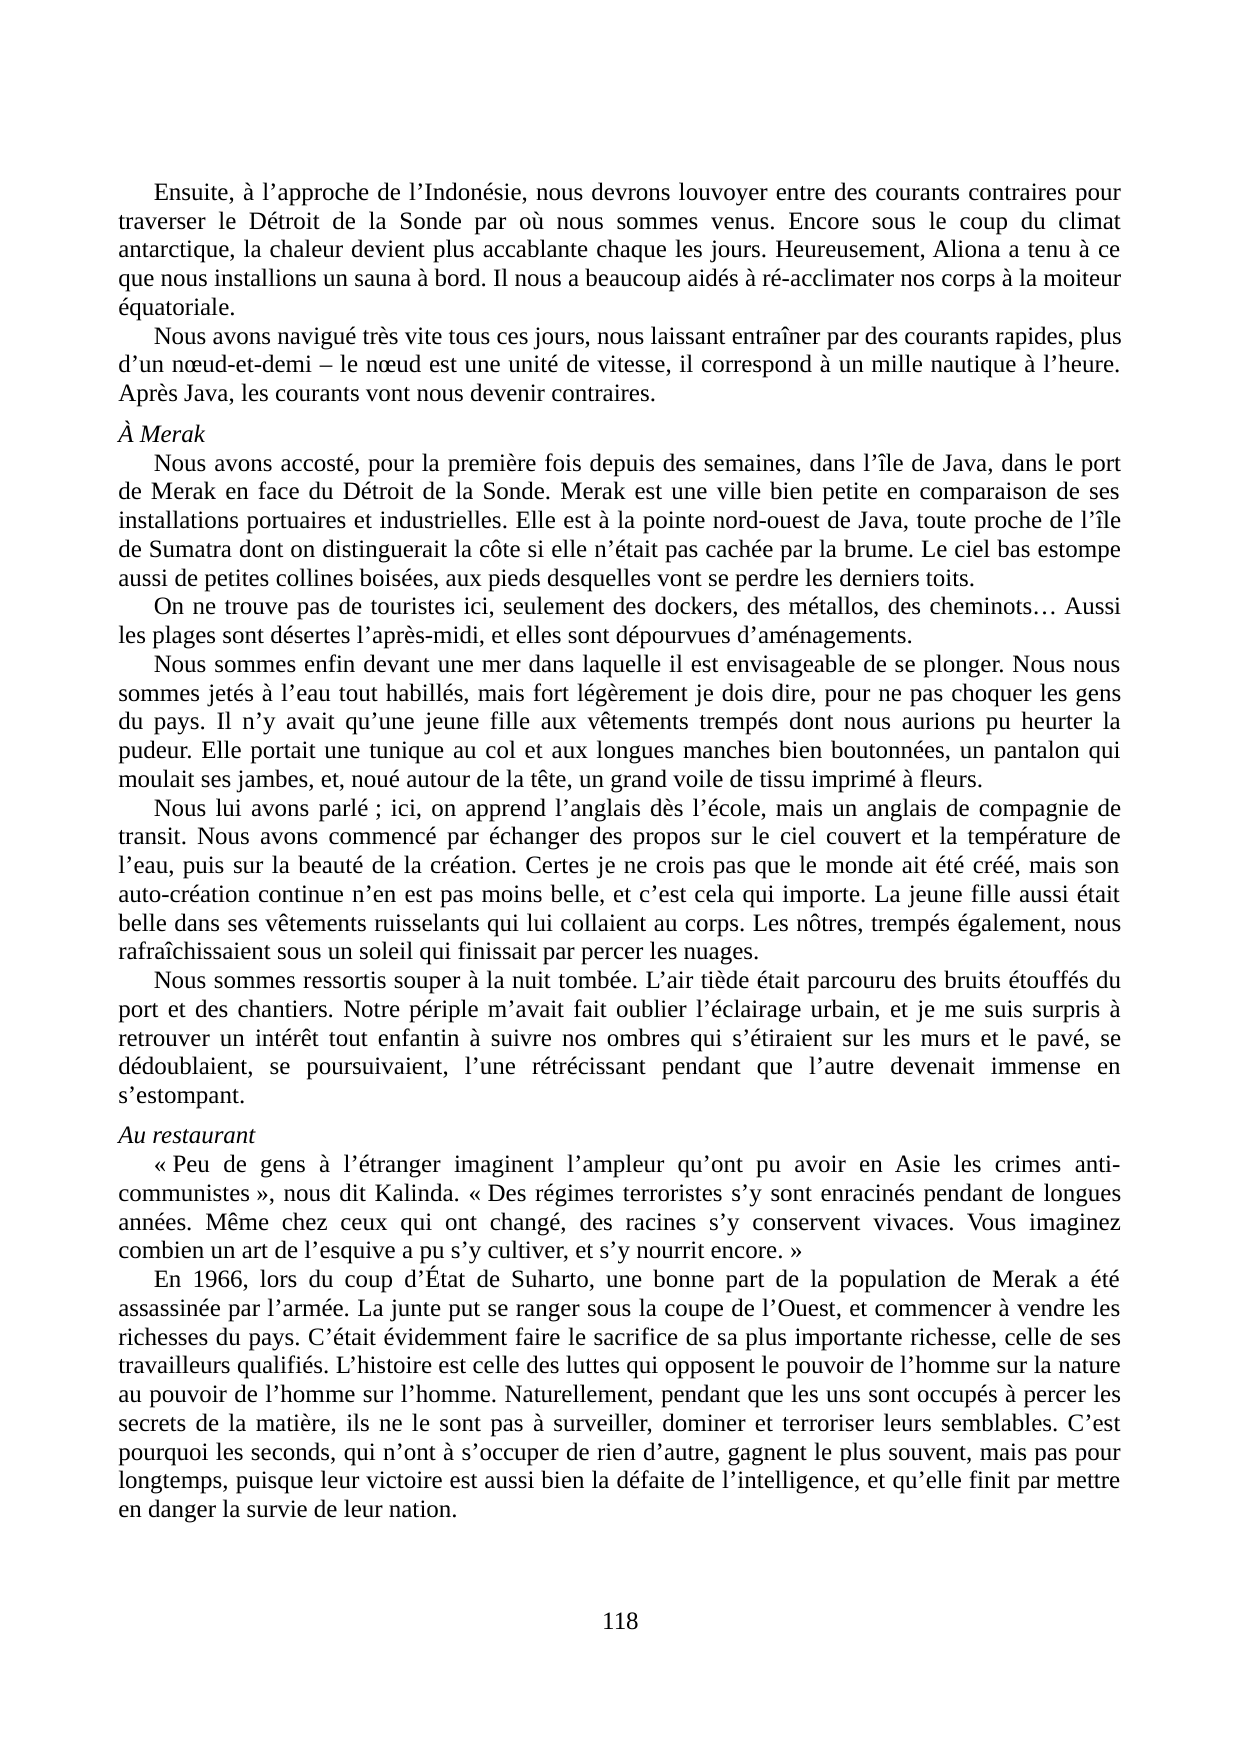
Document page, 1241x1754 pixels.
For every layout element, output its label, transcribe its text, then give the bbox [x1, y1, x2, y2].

text Nous sommes ressortis souper à la nuit tombée. L’air tiède était parcouru des bruits étouffés du port et des chantiers. Notre périple m’avait fait oublier l’éclairage urbain, et je me suis surpris à retrouver un intérêt tout enfantin à suivre nos ombres qui s’étiraient sur les murs et le pavé, se dédoublaient, se poursuivaient, l’une rétrécissant pendant que l’autre devenait immense en s’estompant. [118, 965, 1122, 1109]
text Nous lui avons parlé ; ici, on apprend l’anglais dès l’école, mais un anglais de compagnie de transit. Nous avons commencé par échanger des propos sur le ciel couvert et la température de l’eau, puis sur la beauté de la création. Certes je ne crois pas que le monde ait été créé, mais son auto-création continue n’en est pas moins belle, et c’est cela qui importe. La jeune fille aussi était belle dans ses vêtements ruisselants qui lui collaient au corps. Les nôtres, trempés également, nous rafraîchissaient sous un soleil qui finissait par percer les nuages. [118, 793, 1122, 965]
text On ne trouve pas de touristes ici, seulement des dockers, des métallos, des cheminots… Aussi les plages sont désertes l’après-midi, et elles sont dépourvues d’aménagements. [118, 591, 1122, 649]
subtitle Au restaurant [118, 1121, 1122, 1149]
text Nous avons navigué très vite tous ces jours, nous laissant entraîner par des courants rapides, plus d’un nœud-et-demi – le nœud est une unité de vitesse, il correspond à un mille nautique à l’heure. Après Java, les courants vont nous devenir contraires. [118, 321, 1122, 407]
subtitle À Merak [118, 419, 1122, 448]
text Nous avons accosté, pour la première fois depuis des semaines, dans l’île de Java, dans le port de Merak en face du Détroit de la Sonde. Merak est une ville bien petite en comparaison de ses installations portuaires et industrielles. Elle est à la pointe nord-ouest de Java, toute proche de l’île de Sumatra dont on distinguerait la côte si elle n’était pas cachée par la brume. Le ciel bas estompe aussi de petites collines boisées, aux pieds desquelles vont se perdre les derniers toits. [118, 448, 1122, 591]
text Nous sommes enfin devant une mer dans laquelle il est envisageable de se plonger. Nous nous sommes jetés à l’eau tout habillés, mais fort légèrement je dois dire, pour ne pas choquer les gens du pays. Il n’y avait qu’une jeune fille aux vêtements trempés dont nous aurions pu heurter la pudeur. Elle portait une tunique au col et aux longues manches bien boutonnées, un pantalon qui moulait ses jambes, et, noué autour de la tête, un grand voile de tissu imprimé à fleurs. [118, 649, 1122, 793]
text Ensuite, à l’approche de l’Indonésie, nous devrons louvoyer entre des courants contraires pour traverser le Détroit de la Sonde par où nous sommes venus. Encore sous le coup du climat antarctique, la chaleur devient plus accablante chaque les jours. Heureusement, Aliona a tenu à ce que nous installions un sauna à bord. Il nous a beaucoup aidés à ré-acclimater nos corps à la moiteur équatoriale. [118, 177, 1122, 321]
text En 1966, lors du coup d’État de Suharto, une bonne part de la population de Merak a été assassinée par l’armée. La junte put se ranger sous la coupe de l’Ouest, et commencer à vendre les richesses du pays. C’était évidemment faire le sacrifice de sa plus importante richesse, celle de ses travailleurs qualifiés. L’histoire est celle des luttes qui opposent le pouvoir de l’homme sur la nature au pouvoir de l’homme sur l’homme. Naturellement, pendant que les uns sont occupés à percer les secrets de la matière, ils ne le sont pas à surveiller, dominer et terroriser leurs semblables. C’est pourquoi les seconds, qui n’ont à s’occuper de rien d’autre, gagnent le plus souvent, mais pas pour longtemps, puisque leur victoire est aussi bien la défaite de l’intelligence, et qu’elle finit par mettre en danger la survie de leur nation. [118, 1264, 1122, 1523]
text « Peu de gens à l’étranger imaginent l’ampleur qu’ont pu avoir en Asie les crimes anti-communistes », nous dit Kalinda. « Des régimes terroristes s’y sont enracinés pendant de longues années. Même chez ceux qui ont changé, des racines s’y conservent vivaces. Vous imaginez combien un art de l’esquive a pu s’y cultiver, et s’y nourrit encore. » [118, 1149, 1122, 1264]
